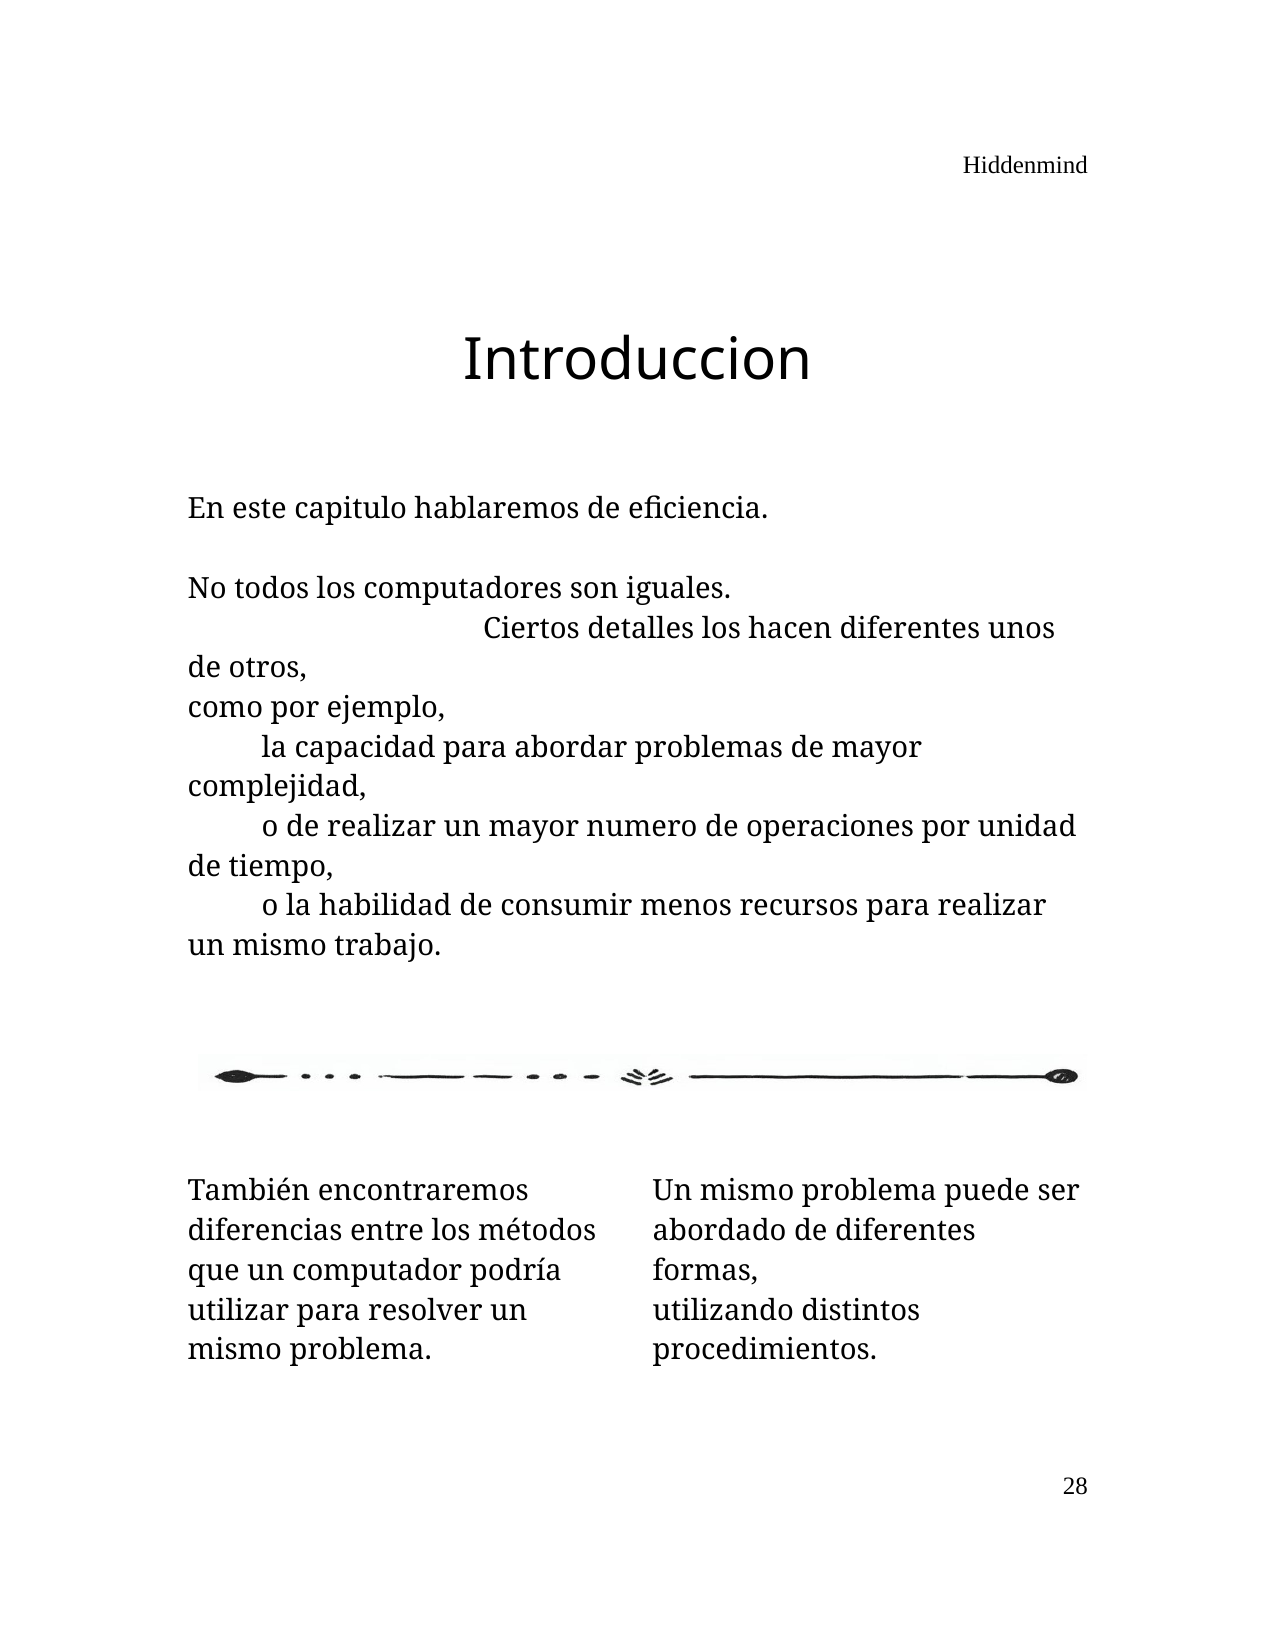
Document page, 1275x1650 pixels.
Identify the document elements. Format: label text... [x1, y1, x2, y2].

text o de realizar un mayor numero de operaciones por unidad de tiempo, [187, 805, 1087, 885]
text No todos los computadores son iguales. [187, 567, 1087, 607]
text que un computador podría utilizar para resolver un mismo problema. [187, 1249, 622, 1368]
text la capacidad para abordar problemas de mayor complejidad, [187, 726, 1087, 805]
text Un mismo problema puede ser abordado de diferentes formas, [652, 1170, 1087, 1289]
text utilizando distintos procedimientos. [652, 1289, 1087, 1368]
text En este capitulo hablaremos de eficiencia. [187, 488, 1087, 527]
text También encontraremos diferencias entre los métodos [187, 1170, 622, 1249]
text Ciertos detalles los hacen diferentes unos de otros, [187, 607, 1087, 686]
text como por ejemplo, [187, 686, 1087, 726]
picture [198, 1054, 1088, 1091]
text o la habilidad de consumir menos recursos para realizar un mismo trabajo. [187, 885, 1087, 964]
